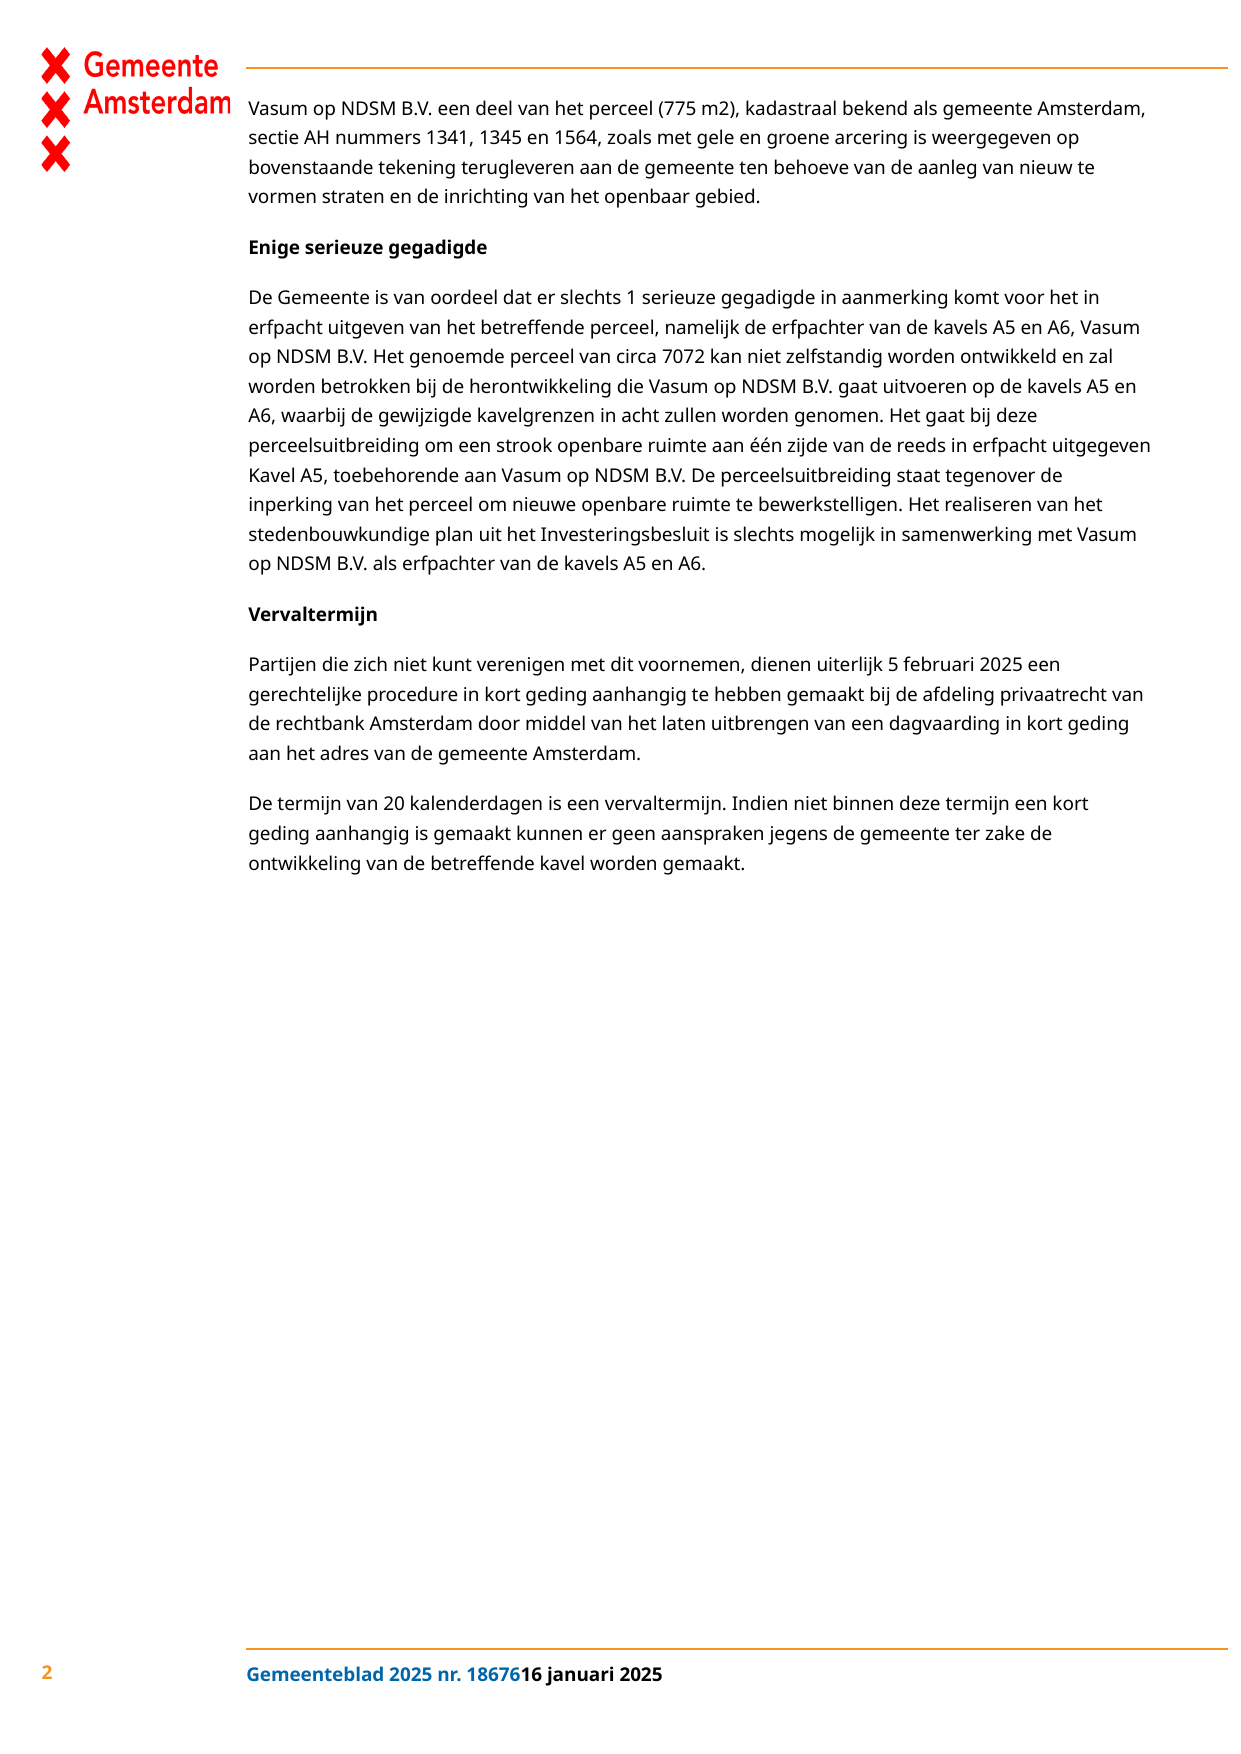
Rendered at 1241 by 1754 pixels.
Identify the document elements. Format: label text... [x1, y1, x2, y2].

text Partijen die zich niet kunt verenigen met dit voornemen, dienen uiterlijk 5 februari 2025 een gerechtelijke procedure in kort geding aanhangig te hebben gemaakt bij de afdeling privaatrecht van de rechtbank Amsterdam door middel van het laten uitbrengen van een dagvaarding in kort geding aan het adres van de gemeente Amsterdam. [248, 651, 1152, 766]
text Vervaltermijn [248, 601, 1152, 627]
text De Gemeente is van oordeel dat er slechts 1 serieuze gegadigde in aanmerking komt voor het in erfpacht uitgeven van het betreffende perceel, namelijk de erfpachter van de kavels A5 en A6, Vasum op NDSM B.V. Het genoemde perceel van circa 7072 kan niet zelfstandig worden ontwikkeld en zal worden betrokken bij de herontwikkeling die Vasum op NDSM B.V. gaat uitvoeren op de kavels A5 en A6, waarbij de gewijzigde kavelgrenzen in acht zullen worden genomen. Het gaat bij deze perceelsuitbreiding om een strook openbare ruimte aan één zijde van de reeds in erfpacht uitgegeven Kavel A5, toebehorende aan Vasum op NDSM B.V. De perceelsuitbreiding staat tegenover de inperking van het perceel om nieuwe openbare ruimte te bewerkstelligen. Het realiseren van het stedenbouwkundige plan uit het Investeringsbesluit is slechts mogelijk in samenwerking met Vasum op NDSM B.V. als erfpachter van de kavels A5 en A6. [248, 284, 1152, 576]
picture [41, 47, 231, 172]
text Enige serieuze gegadigde [248, 234, 1152, 260]
text Vasum op NDSM B.V. een deel van het perceel (775 m2), kadastraal bekend als gemeente Amsterdam, sectie AH nummers 1341, 1345 en 1564, zoals met gele en groene arcering is weergegeven op bovenstaande tekening terugleveren aan de gemeente ten behoeve van de aanleg van nieuw te vormen straten en de inrichting van het openbaar gebied. [248, 95, 1152, 209]
text De termijn van 20 kalenderdagen is een vervaltermijn. Indien niet binnen deze termijn een kort geding aanhangig is gemaakt kunnen er geen aanspraken jegens de gemeente ter zake de ontwikkeling van de betreffende kavel worden gemaakt. [248, 791, 1152, 876]
